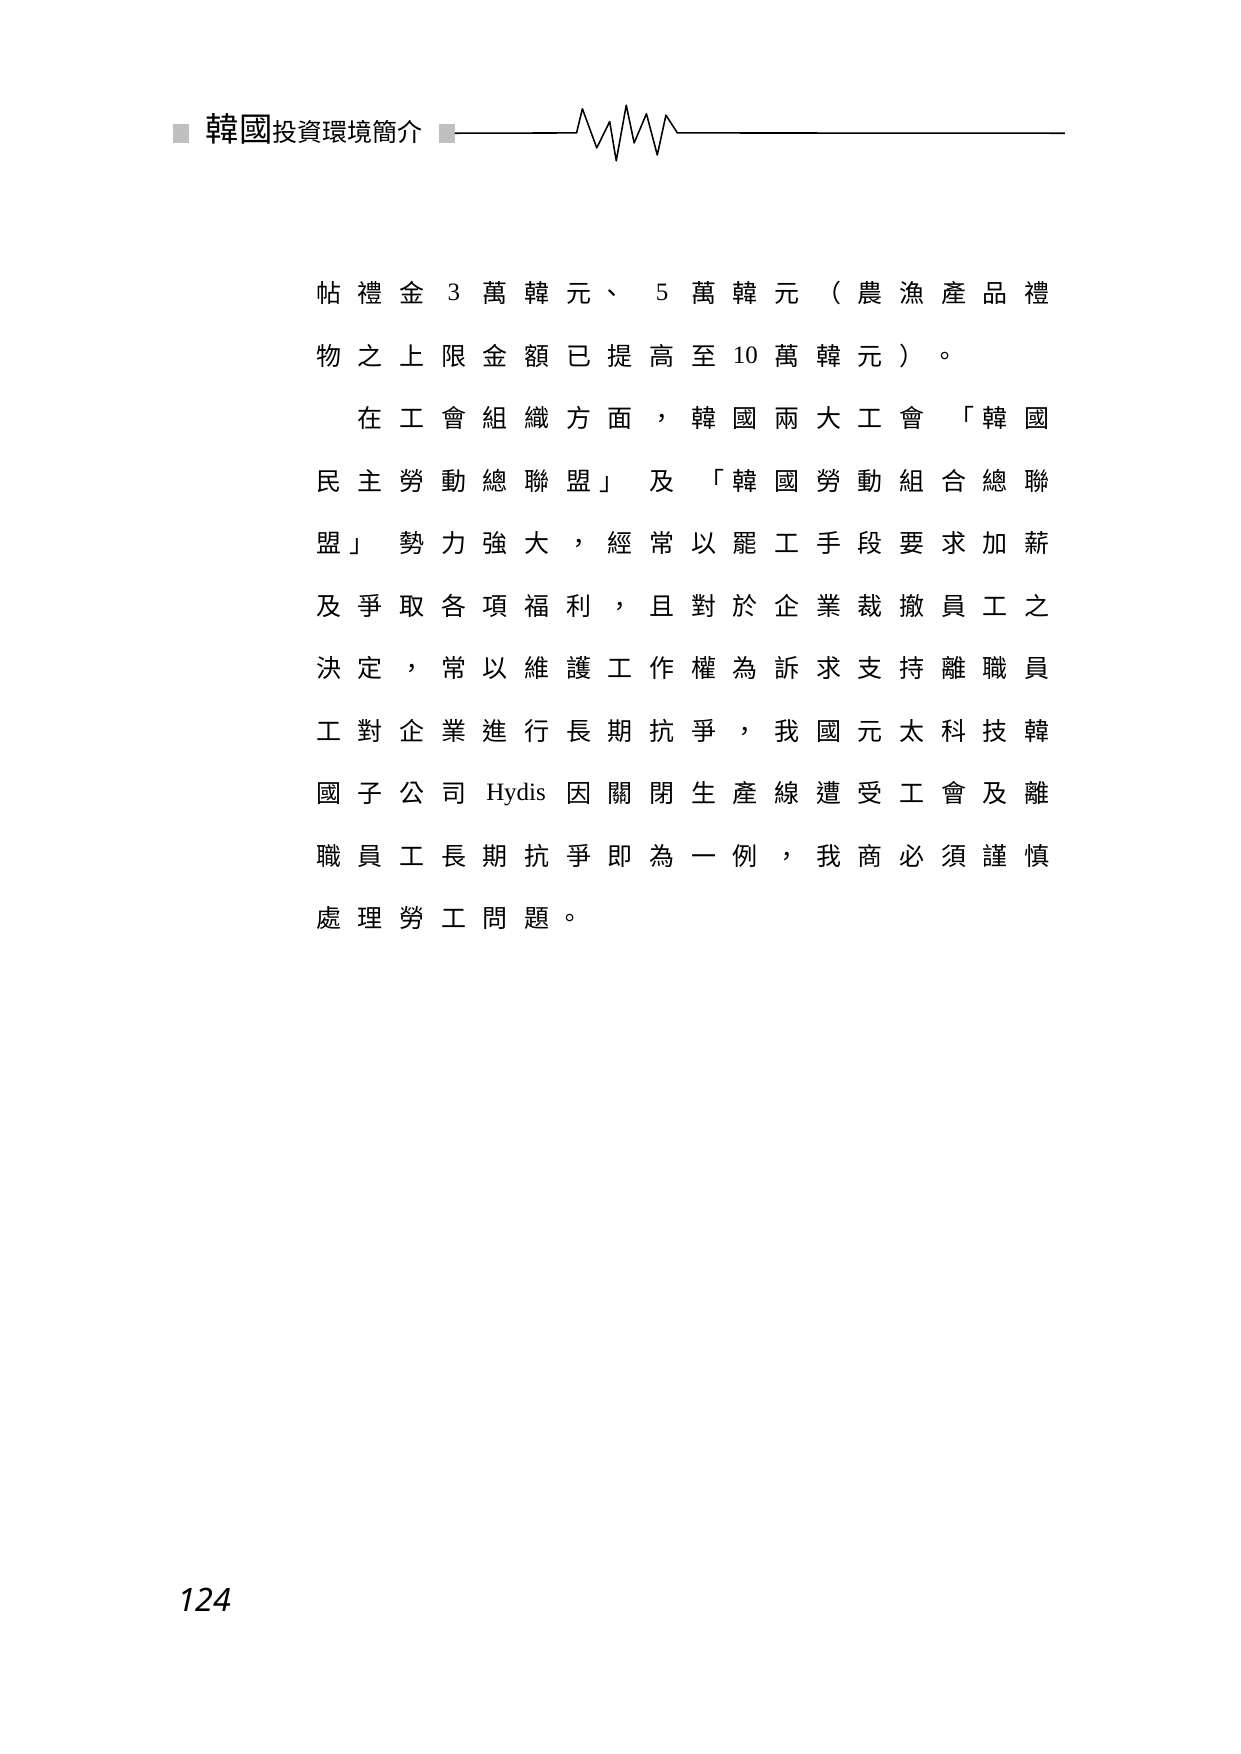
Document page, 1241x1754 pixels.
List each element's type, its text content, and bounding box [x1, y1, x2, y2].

text 帖禮金3萬韓元、5萬韓元（農漁產品禮物之上限金額已提高至10萬韓元）。 [281, 250, 1058, 375]
text 在工會組織方面，韓國兩大工會「韓國民主勞動總聯盟」及「韓國勞動組合總聯盟」勢力強大，經常以罷工手段要求加薪及爭取各項福利，且對於企業裁撤員工之決定，常以維護工作權為訴求支持離職員工對企業進行長期抗爭，我國元太科技韓國子公司Hydis因關閉生產線遭受工會及離職員工長期抗爭即為一例，我商必須謹慎處理勞工問題。 [281, 375, 1058, 938]
